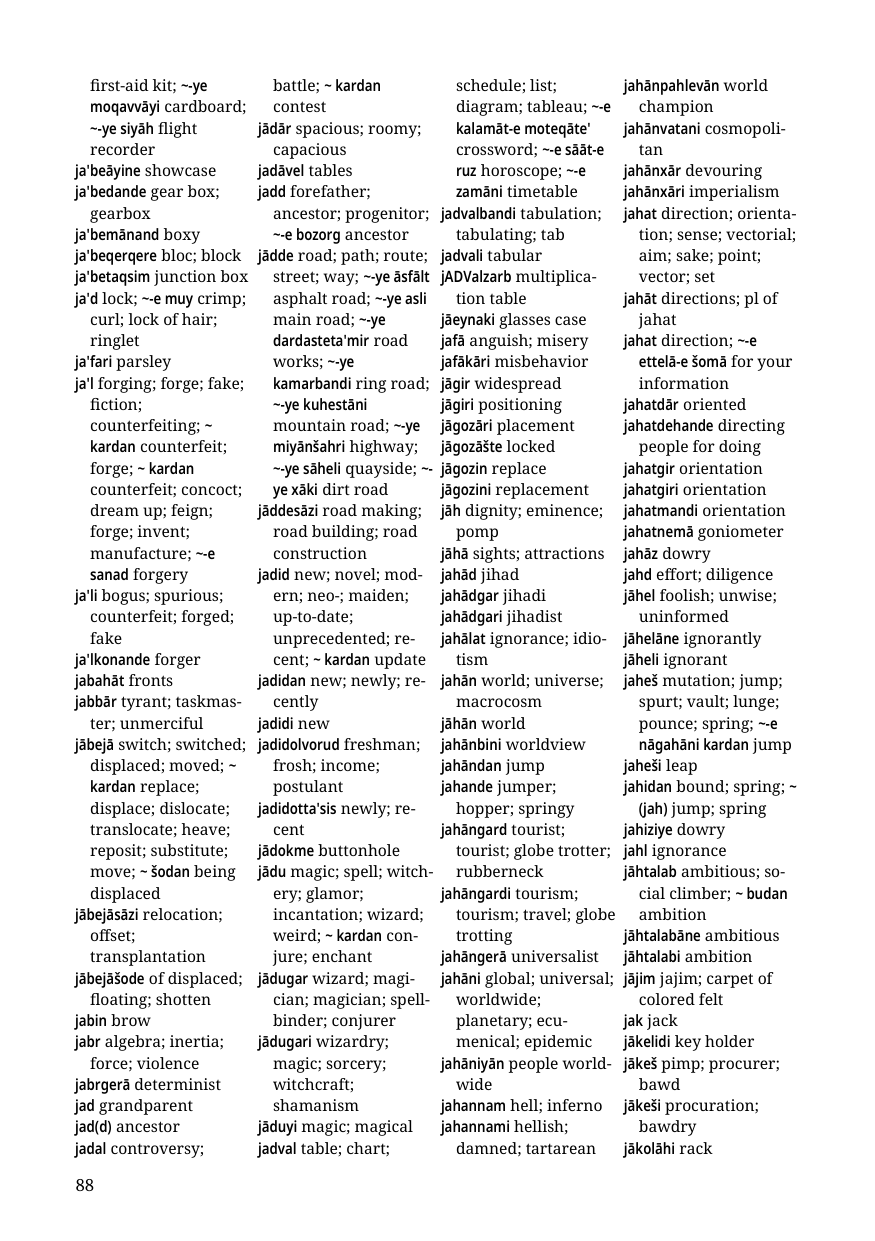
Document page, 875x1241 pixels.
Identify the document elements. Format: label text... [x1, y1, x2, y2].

text jadidi new [258, 712, 433, 734]
text jahālat ignorance; idio­tism [441, 627, 616, 670]
text jahāz dowry [624, 542, 799, 564]
text jadidolvorud freshman; frosh; income; postulant [258, 734, 433, 797]
text jadd forefather; ancestor; pro­genitor; ~-e bozorg ancestor [258, 181, 433, 245]
text jahāndan jump [441, 755, 616, 776]
text first-aid kit; ~-ye moqavvāyi cardboard; ~-ye siyāh flight recorder [75, 75, 250, 160]
text jābejāšode of displaced; float­ing; shotten [75, 967, 250, 1010]
text jājim jajim; carpet of col­ored felt [624, 967, 799, 1010]
text jādār spacious; roomy; ca­pacious [258, 117, 433, 160]
text jafā anguish; misery [441, 330, 616, 351]
text jafākāri misbehavior [441, 351, 616, 372]
text jahād jihad [441, 564, 616, 585]
text jabin brow [75, 1010, 250, 1031]
text jADValzarb multiplica­tion table [441, 266, 616, 309]
text jāheli ignorant [624, 649, 799, 670]
text jahiziye dowry [624, 819, 799, 840]
text jahat direction; orienta­tion; sense; vectorial; aim; sake; point; vector; set [624, 202, 799, 287]
text jabrgerā determinist [75, 1074, 250, 1095]
text jadval table; chart; [258, 1137, 433, 1159]
text jahl ignorance [624, 840, 799, 861]
text jādde road; path; route; street; way; ~-ye āsfālt as­phalt road; ~-ye asli main road; ~-ye dardasteta'mir road works; ~-ye kamarbandi ring road; ~-ye kuhestāni mountain road; ~-ye miyānšahri high­way; ~-ye sāheli quayside; ~-ye xāki dirt road [258, 245, 433, 500]
text jādu magic; spell; witch­ery; glamor; incantation; wiz­ard; weird; ~ kardan con­jure; en­chant [258, 861, 433, 967]
text jākeši procuration; bawdry [624, 1095, 799, 1137]
text jahat direction; ~-e ettelā-e šomā for your informa­tion [624, 330, 799, 394]
text jābejāsāzi relocation; offset; transplantation [75, 904, 250, 967]
text jāgozāšte locked [441, 436, 616, 457]
text jāhtalabi ambition [624, 946, 799, 967]
text jadal controversy; [75, 1137, 250, 1159]
text jāgir widespread [441, 372, 616, 394]
text jahānxāri imperialism [624, 181, 799, 202]
text jahidan bound; spring; ~ (jah) jump; spring [624, 776, 799, 819]
text ja'fari parsley [75, 351, 250, 372]
text jahatdehande directing people for doing [624, 415, 799, 457]
text jāeynaki glasses case [441, 309, 616, 330]
text jad grandparent [75, 1095, 250, 1116]
text jāgiri positioning [441, 394, 616, 415]
text jad(d) ancestor [75, 1116, 250, 1137]
text jaheš mutation; jump; spurt; vault; lunge; pounce; spring; ~-e nāgahāni kardan jump [624, 670, 799, 755]
text jahatmandi orientation [624, 500, 799, 521]
text jāgozini replacement [441, 479, 616, 500]
text jahatdār oriented [624, 394, 799, 415]
text ja'bedande gear box; gear­box [75, 181, 250, 224]
text jāddesāzi road making; road building; road con­struction [258, 500, 433, 564]
text jāhtalabāne ambitious [624, 925, 799, 946]
text jāgozin replace [441, 457, 616, 479]
text jahd effort; diligence [624, 564, 799, 585]
text jabr algebra; inertia; force; vio­lence [75, 1031, 250, 1074]
text ja'li bogus; spurious; coun­terfeit; forged; fake [75, 585, 250, 649]
text jahāngardi tourism; tourism; travel; globe trot­ting [441, 882, 616, 946]
text jāh dignity; eminence; pomp [441, 500, 616, 542]
text jādugari wizardry; magic; sor­cery; witch­craft; shamanism [258, 1031, 433, 1116]
text jadid new; novel; mod­ern; neo-; maiden; up-to-date; unprecedented; re­cent; ~ kardan update [258, 564, 433, 670]
text jak jack [624, 1010, 799, 1031]
text jāhān world [441, 712, 616, 734]
text jahāngerā universalist [441, 946, 616, 967]
text jādugar wizard; magi­cian; ma­gician; spell­binder; conjurer [258, 967, 433, 1031]
text jadvali tabular [441, 245, 616, 266]
text jāhelāne ignorantly [624, 627, 799, 649]
text jahāni global; universal; world­wide; planetary; ecu­menical; epidemic [441, 967, 616, 1052]
text battle; ~ kardan contest [258, 75, 433, 117]
text jadidan new; newly; re­cently [258, 670, 433, 712]
text jāhel foolish; unwise; unin­formed [624, 585, 799, 627]
text jahānpahlevān world cham­pion [624, 75, 799, 117]
text jahatgir orientation [624, 457, 799, 479]
text jāgozāri placement [441, 415, 616, 436]
text jahatgiri orientation [624, 479, 799, 500]
text jahande jumper; hopper; springy [441, 776, 616, 819]
text jahān world; universe; macro­cosm [441, 670, 616, 712]
text ja'beāyine showcase [75, 160, 250, 181]
text jaheši leap [624, 755, 799, 776]
text jahannam hell; inferno [441, 1095, 616, 1116]
text ja'bemānand boxy [75, 224, 250, 245]
text jahānxār devouring [624, 160, 799, 181]
text jākeš pimp; procurer; bawd [624, 1052, 799, 1095]
text jahatnemā goniometer [624, 521, 799, 542]
text jahānvatani cosmopoli­tan [624, 117, 799, 160]
text ja'betaqsim junction box [75, 266, 250, 287]
text jahāngard tourist; tourist; globe trotter; rub­berneck [441, 819, 616, 882]
text ja'l forging; forge; fake; fic­tion; counterfeiting; ~ kardan counterfeit; forge; ~ kardan counter­feit; con­coct; dream up; feign; forge; invent; manufact­ure; ~-e sanad forgery [75, 372, 250, 585]
text jahānbini worldview [441, 734, 616, 755]
text jāduyi magic; magical [258, 1116, 433, 1137]
text ja'lkonande forger [75, 649, 250, 670]
text jāhtalab ambitious; so­cial climber; ~ budan ambi­tion [624, 861, 799, 925]
text ja'd lock; ~-e muy crimp; curl; lock of hair; ringlet [75, 287, 250, 351]
text jākolāhi rack [624, 1137, 799, 1159]
text jabbār tyrant; taskmas­ter; un­merciful [75, 691, 250, 734]
text jādokme buttonhole [258, 840, 433, 861]
text jahannami hellish; damned; tartarean [441, 1116, 616, 1159]
text jadāvel tables [258, 160, 433, 181]
text jadidotta'sis newly; re­cent [258, 797, 433, 840]
text jāhā sights; attractions [441, 542, 616, 564]
text ja'beqerqere bloc; block [75, 245, 250, 266]
text jahādgar jihadi [441, 585, 616, 606]
text jahādgari jihadist [441, 606, 616, 627]
text jahāt directions; pl of ja­hat [624, 287, 799, 330]
text jākelidi key holder [624, 1031, 799, 1052]
text jadvalbandi tabulation; tabu­lating; tab [441, 202, 616, 245]
text jabahāt fronts [75, 670, 250, 691]
text schedule; list; diagram; tableau; ~-e kalamāt-e moteqāte' cross­word; ~-e sāāt-e ruz horo­scope; ~-e zamāni timetable [441, 75, 616, 202]
text jahāniyān people world­wide [441, 1052, 616, 1095]
text jābejā switch; switched; dis­placed; moved; ~ kardan re­place; displace; dislo­cate; translocate; heave; reposit; substitute; move; ~ šodan being dis­placed [75, 734, 250, 904]
